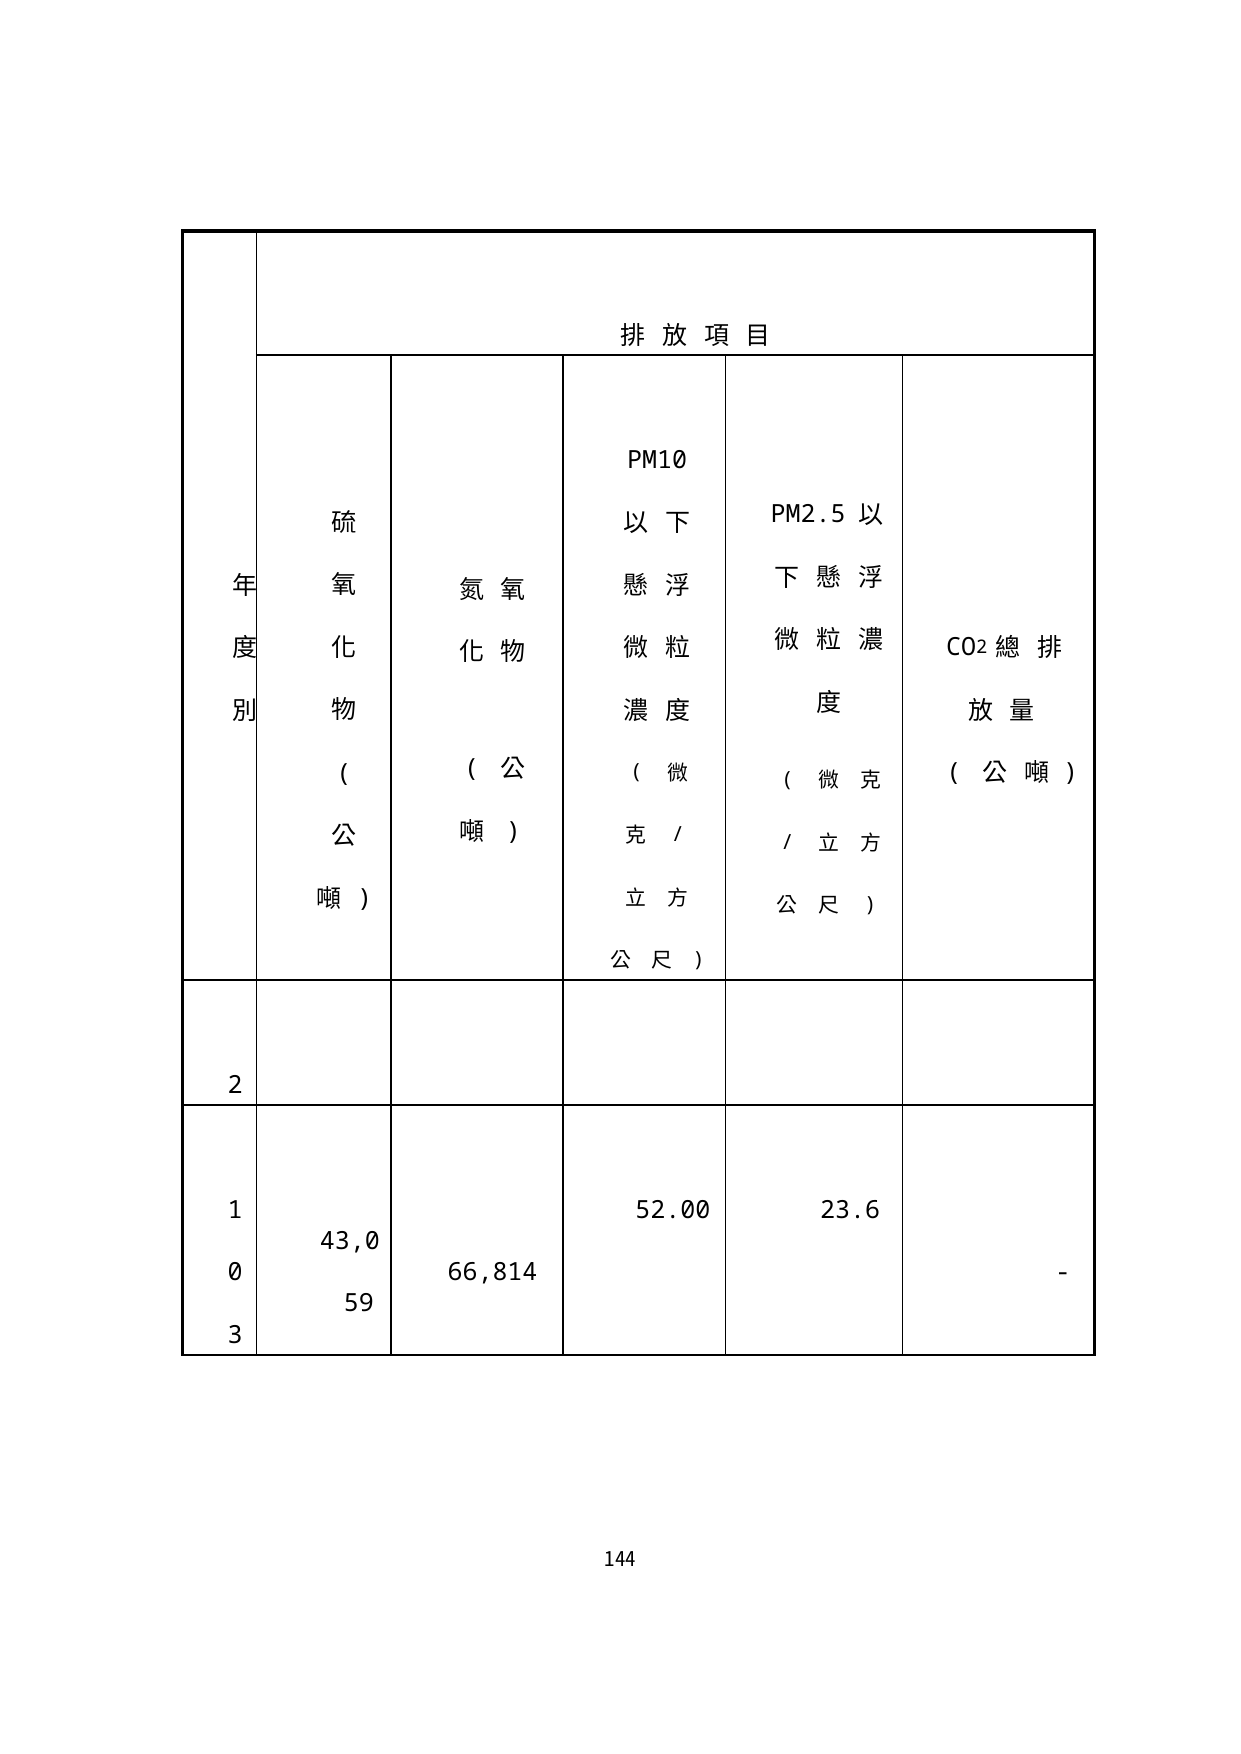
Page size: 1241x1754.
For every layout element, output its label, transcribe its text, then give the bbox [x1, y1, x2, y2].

table_cell 103 [184, 1106, 256, 1354]
table_cell - [903, 1106, 1093, 1354]
table_cell 23.6 [726, 1106, 902, 1354]
table_cell [726, 981, 902, 1104]
table_cell [564, 981, 725, 1104]
table_cell 43,059 [257, 1106, 390, 1354]
table_cell 氮氧化物 (公噸) [392, 356, 562, 979]
table_cell 硫氧化物 (公噸) [257, 356, 390, 979]
table_cell 2 [184, 981, 256, 1104]
table_cell [392, 981, 562, 1104]
table_cell PM2.5以下懸浮微粒濃度 (微克/立方公尺) [726, 356, 902, 979]
table_cell 66,814 [392, 1106, 562, 1354]
table_cell PM10以下懸浮微粒濃度 (微克/立方公尺) [564, 356, 725, 979]
table_cell - [903, 981, 1093, 1104]
table_cell CO2總排放量(公噸) [903, 356, 1093, 979]
table_cell 52.00 [564, 1106, 725, 1354]
table_header 年度別 [184, 233, 256, 979]
table_header 排放項目 [257, 233, 1093, 354]
table_cell [257, 981, 390, 1104]
